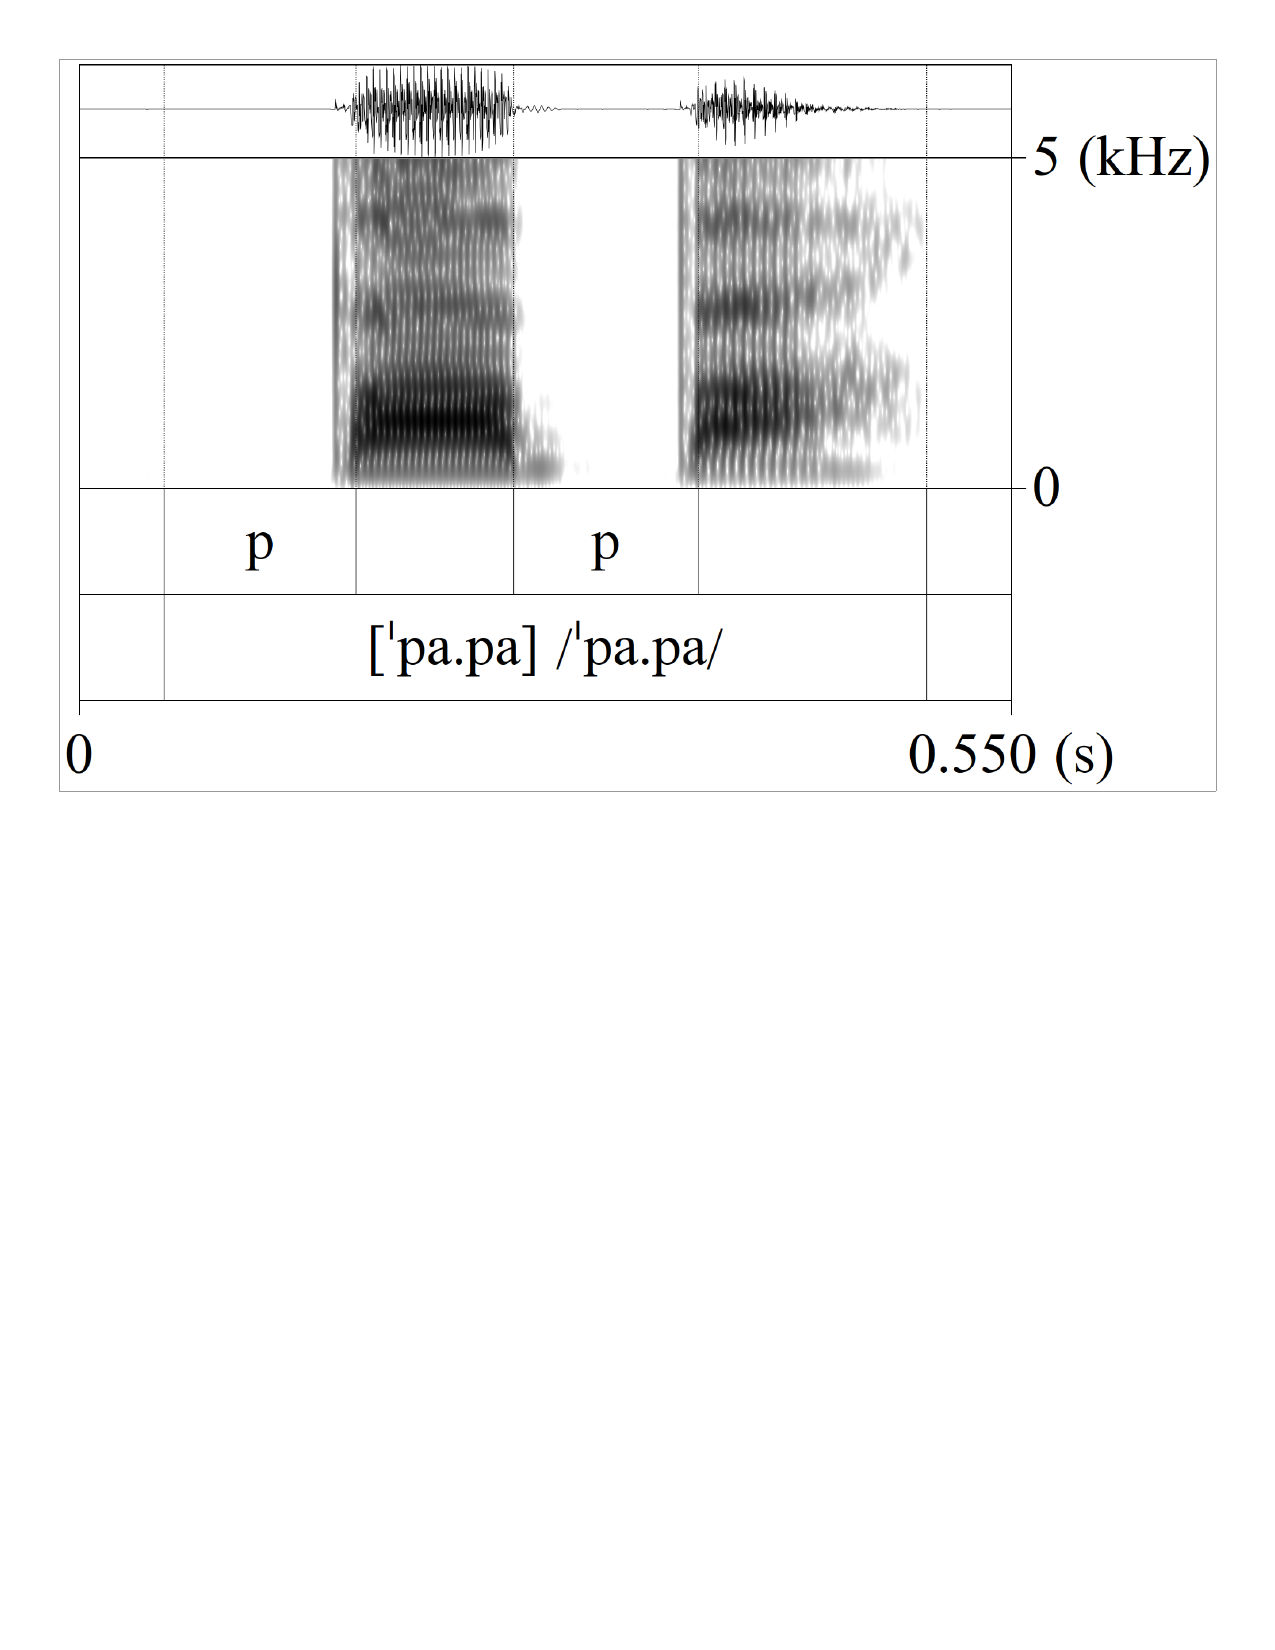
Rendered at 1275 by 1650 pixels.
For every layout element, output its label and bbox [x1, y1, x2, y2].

picture [62, 62, 1213, 788]
